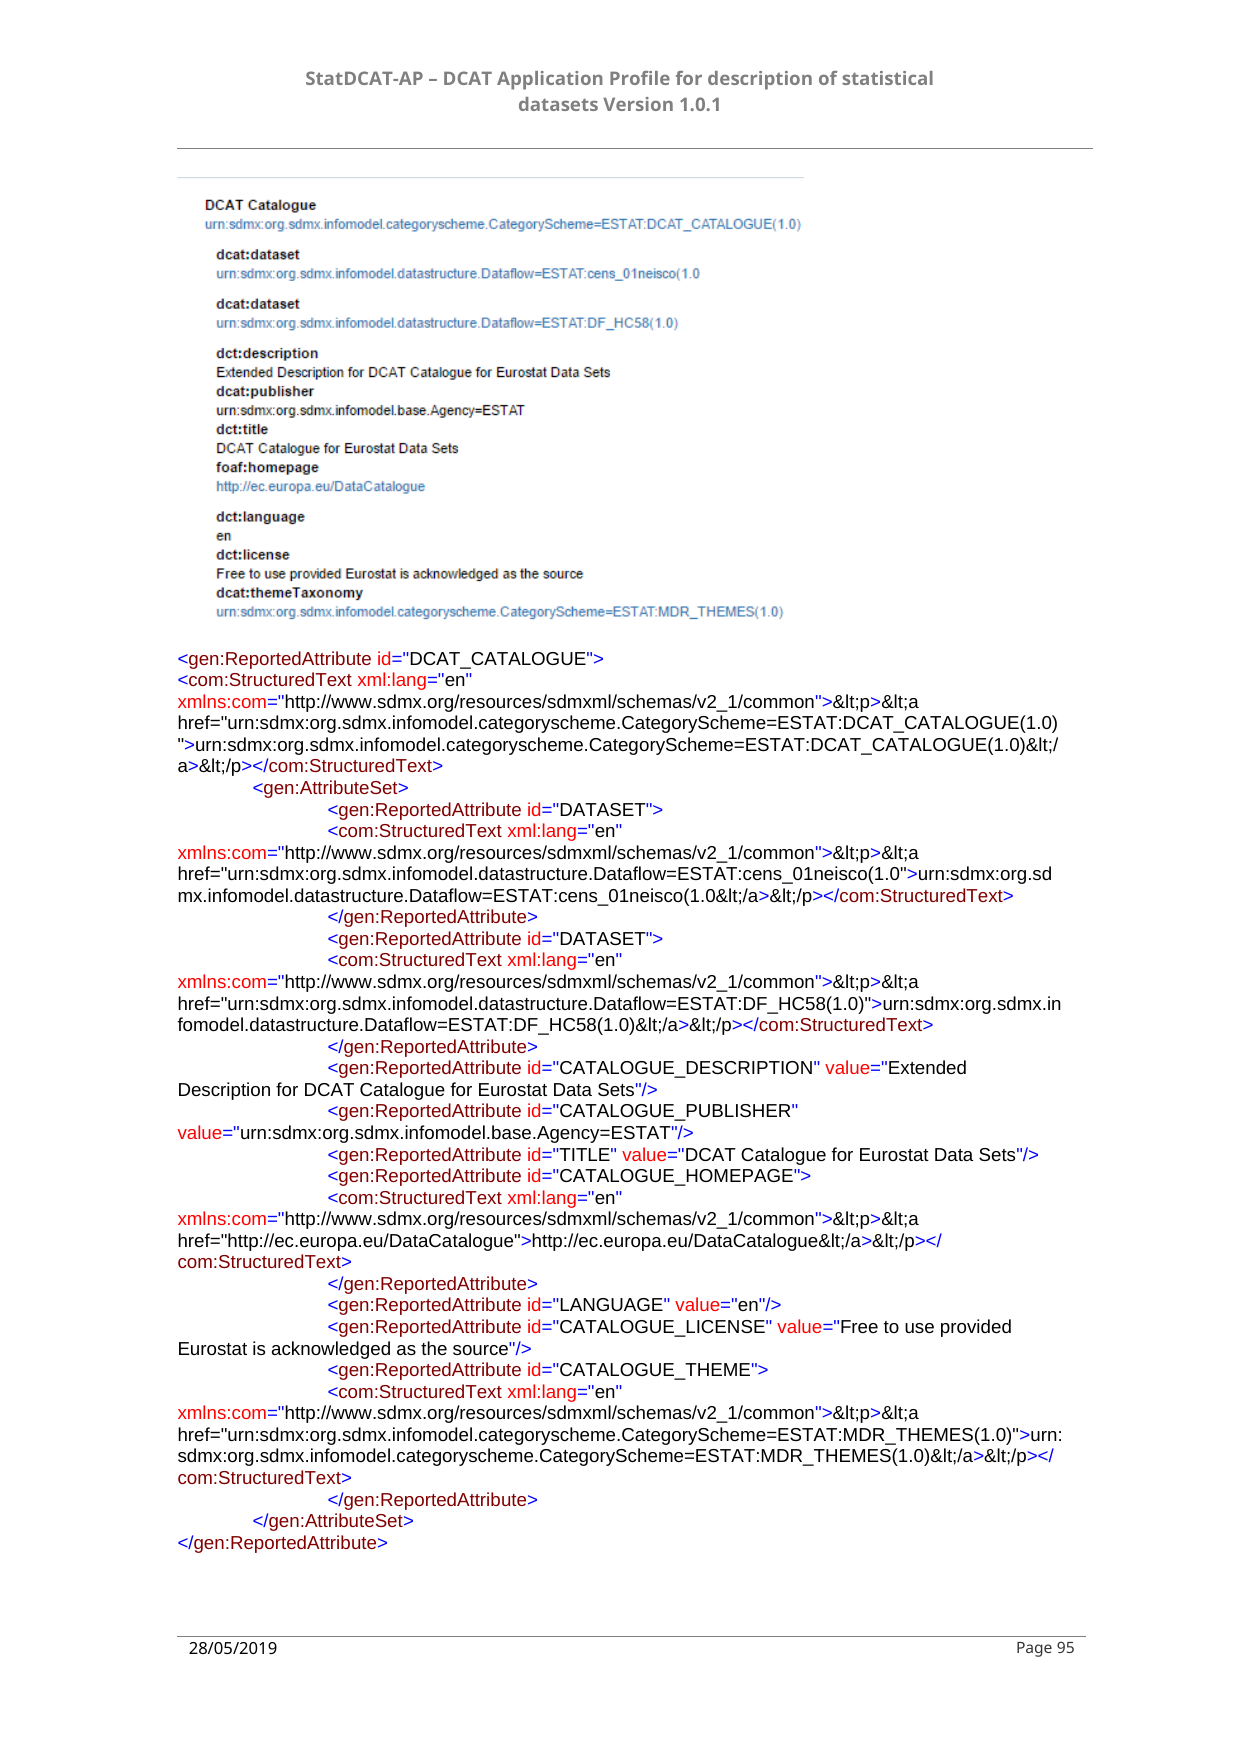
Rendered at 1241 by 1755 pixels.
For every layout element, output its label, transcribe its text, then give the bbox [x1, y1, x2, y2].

text <gen:ReportedAttribute id="CATALOGUE_LICENSE" value="Free to use provided Eurostat is acknowledged as the source"/> [177, 1316, 1063, 1359]
text </gen:ReportedAttribute> [177, 1531, 1063, 1553]
text <gen:ReportedAttribute id="DATASET"> [177, 928, 1063, 949]
text <gen:ReportedAttribute id="CATALOGUE_PUBLISHER" value="urn:sdmx:org.sdmx.infomodel.base.Agency=ESTAT"/> [177, 1100, 1063, 1143]
text <com:StructuredText xml:lang="en" xmlns:com="http://www.sdmx.org/resources/sdmxml/schemas/v2_1/common">&lt;p>&lt;a href="http://ec.europa.eu/DataCatalogue">http://ec.europa.eu/DataCatalogue&lt;/a>&lt;/p></com:StructuredText> [177, 1186, 1063, 1273]
text </gen:ReportedAttribute> [177, 1036, 1063, 1057]
text <gen:AttributeSet> [177, 777, 1063, 798]
text <gen:ReportedAttribute id="DCAT_CATALOGUE"> [177, 647, 1063, 669]
text <gen:ReportedAttribute id="DATASET"> [177, 798, 1063, 820]
text <com:StructuredText xml:lang="en" xmlns:com="http://www.sdmx.org/resources/sdmxml/schemas/v2_1/common">&lt;p>&lt;a href="urn:sdmx:org.sdmx.infomodel.categoryscheme.CategoryScheme=ESTAT:MDR_THEMES(1.0)">urn:sdmx:org.sdmx.infomodel.categoryscheme.CategoryScheme=ESTAT:MDR_THEMES(1.0)&lt;/a>&lt;/p></com:StructuredText> [177, 1381, 1063, 1488]
text <gen:ReportedAttribute id="CATALOGUE_HOMEPAGE"> [177, 1165, 1063, 1186]
text </gen:ReportedAttribute> [177, 1273, 1063, 1294]
text </gen:ReportedAttribute> [177, 906, 1063, 928]
text <com:StructuredText xml:lang="en" xmlns:com="http://www.sdmx.org/resources/sdmxml/schemas/v2_1/common">&lt;p>&lt;a href="urn:sdmx:org.sdmx.infomodel.categoryscheme.CategoryScheme=ESTAT:DCAT_CATALOGUE(1.0)">urn:sdmx:org.sdmx.infomodel.categoryscheme.CategoryScheme=ESTAT:DCAT_CATALOGUE(1.0)&lt;/a>&lt;/p></com:StructuredText> [177, 669, 1063, 777]
text </gen:AttributeSet> [177, 1510, 1063, 1531]
text </gen:ReportedAttribute> [177, 1488, 1063, 1510]
text <gen:ReportedAttribute id="CATALOGUE_THEME"> [177, 1359, 1063, 1381]
text <com:StructuredText xml:lang="en" xmlns:com="http://www.sdmx.org/resources/sdmxml/schemas/v2_1/common">&lt;p>&lt;a href="urn:sdmx:org.sdmx.infomodel.datastructure.Dataflow=ESTAT:DF_HC58(1.0)">urn:sdmx:org.sdmx.infomodel.datastructure.Dataflow=ESTAT:DF_HC58(1.0)&lt;/a>&lt;/p></com:StructuredText> [177, 949, 1063, 1036]
text <gen:ReportedAttribute id="TITLE" value="DCAT Catalogue for Eurostat Data Sets"/> [177, 1143, 1063, 1165]
text <com:StructuredText xml:lang="en" xmlns:com="http://www.sdmx.org/resources/sdmxml/schemas/v2_1/common">&lt;p>&lt;a href="urn:sdmx:org.sdmx.infomodel.datastructure.Dataflow=ESTAT:cens_01neisco(1.0">urn:sdmx:org.sdmx.infomodel.datastructure.Dataflow=ESTAT:cens_01neisco(1.0&lt;/a>&lt;/p></com:StructuredText> [177, 820, 1063, 906]
text <gen:ReportedAttribute id="LANGUAGE" value="en"/> [177, 1294, 1063, 1316]
text <gen:ReportedAttribute id="CATALOGUE_DESCRIPTION" value="Extended Description for DCAT Catalogue for Eurostat Data Sets"/> [177, 1057, 1063, 1100]
